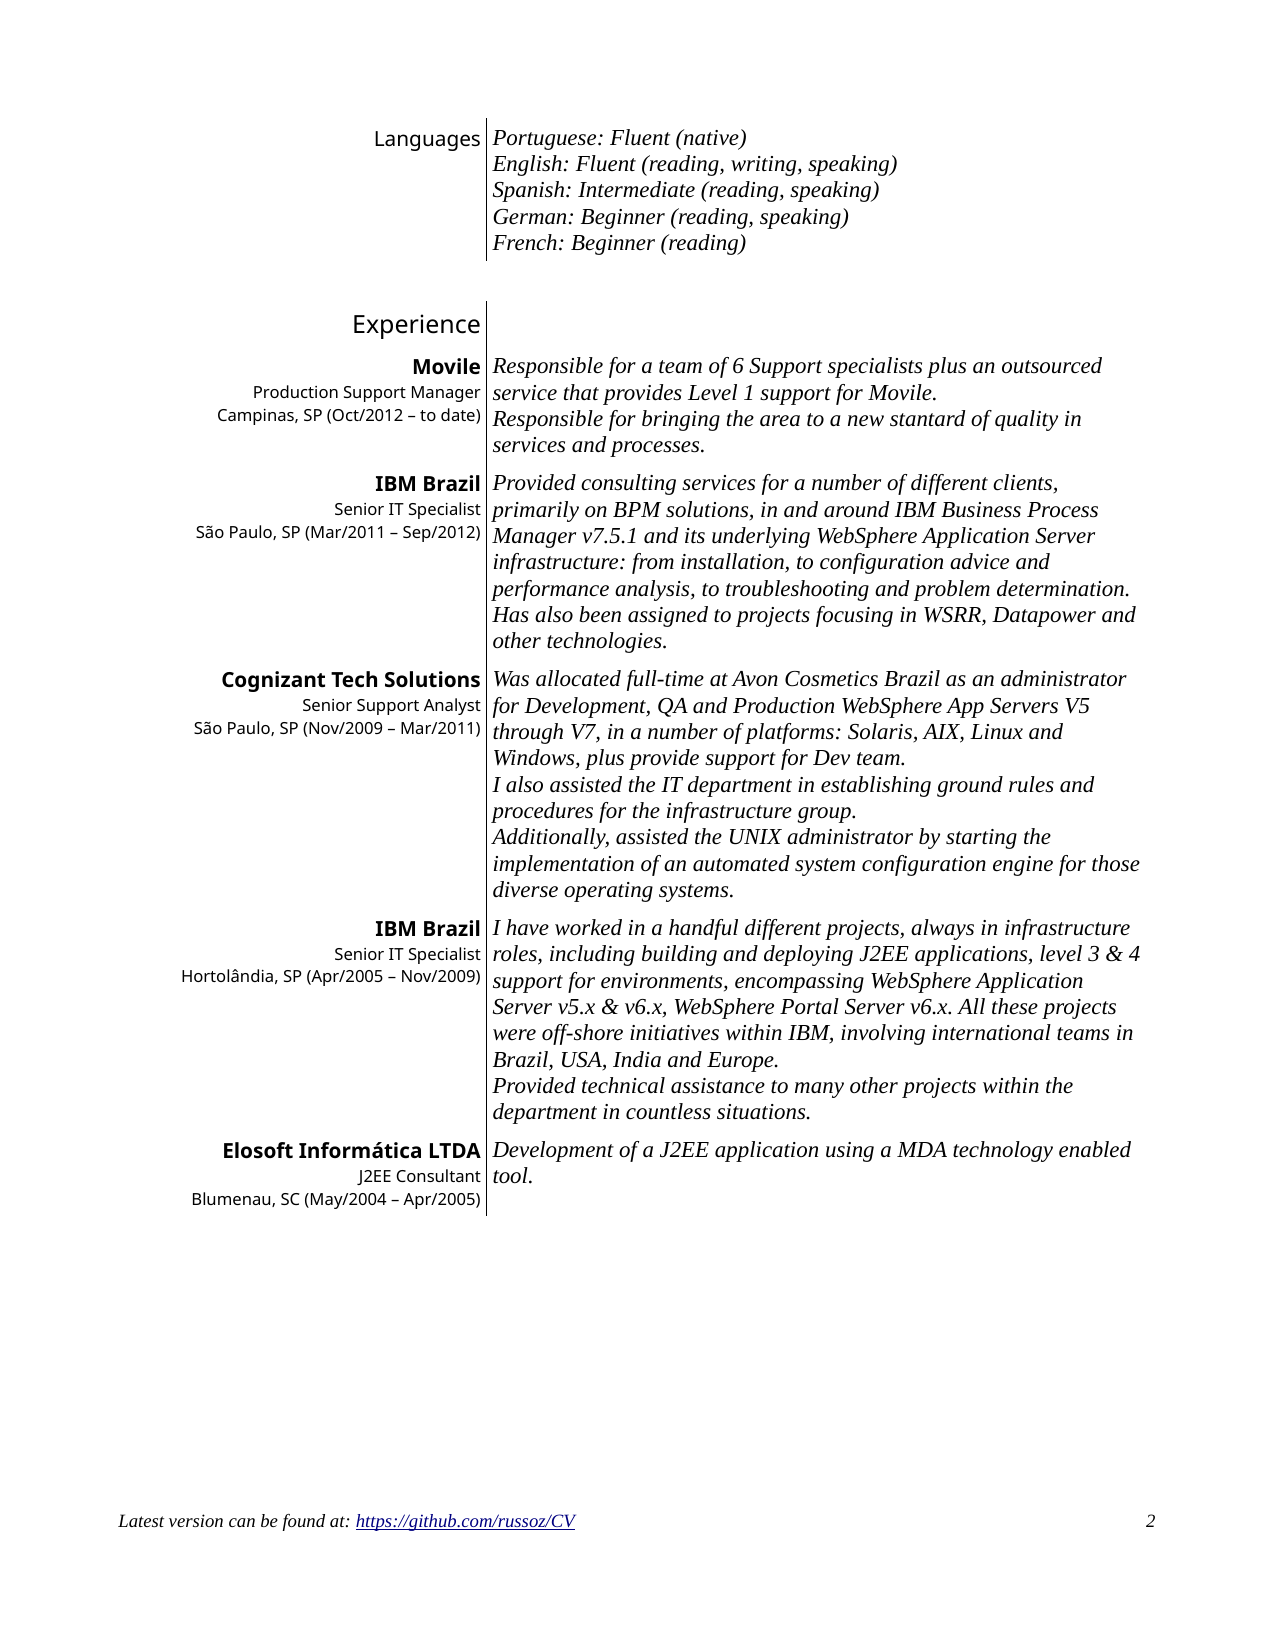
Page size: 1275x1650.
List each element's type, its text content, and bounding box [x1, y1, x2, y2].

table_cell Portuguese: Fluent (native) English: Fluent (reading, writing, speaking) Spanish: Intermediate (reading, speaking) German: Beginner (reading, speaking) French: Beginner (reading) [487, 118, 1157, 261]
table_cell Was allocated full-time at Avon Cosmetics Brazil as an administrator for Development, QA and Production WebSphere App Servers V5 through V7, in a number of platforms: Solaris, AIX, Linux and Windows, plus provide support for Dev team. I also assisted the IT department in establishing ground rules and procedures for the infrastructure group. Additionally, assisted the UNIX administrator by starting the implementation of an automated system configuration engine for those diverse operating systems. [487, 660, 1157, 908]
table_cell Provided consulting services for a number of different clients, primarily on BPM solutions, in and around IBM Business Process Manager v7.5.1 and its underlying WebSphere Application Server infrastructure: from installation, to configuration advice and performance analysis, to troubleshooting and problem determination. Has also been assigned to projects focusing in WSRR, Datapower and other technologies. [487, 464, 1157, 659]
table_cell [487, 301, 1157, 347]
table_cell Languages [118, 118, 486, 261]
table_cell I have worked in a handful different projects, always in infrastructure roles, including building and deploying J2EE applications, level 3 & 4 support for environments, encompassing WebSphere Application Server v5.x & v6.x, WebSphere Portal Server v6.x. All these projects were off-shore initiatives within IBM, involving international teams in Brazil, USA, India and Europe. Provided technical assistance to many other projects within the department in countless situations. [487, 908, 1157, 1131]
table_cell Movile Production Support Manager Campinas, SP (Oct/2012 – to date) [118, 347, 486, 464]
table_cell IBM Brazil Senior IT Specialist Hortolândia, SP (Apr/2005 – Nov/2009) [118, 908, 486, 1131]
table_cell [486, 261, 1157, 301]
table_cell Cognizant Tech Solutions Senior Support Analyst São Paulo, SP (Nov/2009 – Mar/2011) [118, 660, 486, 908]
table_cell IBM Brazil Senior IT Specialist São Paulo, SP (Mar/2011 – Sep/2012) [118, 464, 486, 659]
table_cell [118, 261, 486, 301]
table_cell Responsible for a team of 6 Support specialists plus an outsourced service that provides Level 1 support for Movile. Responsible for bringing the area to a new stantard of quality in services and processes. [487, 347, 1157, 464]
table_cell Experience [118, 301, 486, 347]
table_cell Elosoft Informática LTDA J2EE Consultant Blumenau, SC (May/2004 – Apr/2005) [118, 1131, 486, 1216]
table_cell Development of a J2EE application using a MDA technology enabled tool. [487, 1131, 1157, 1216]
